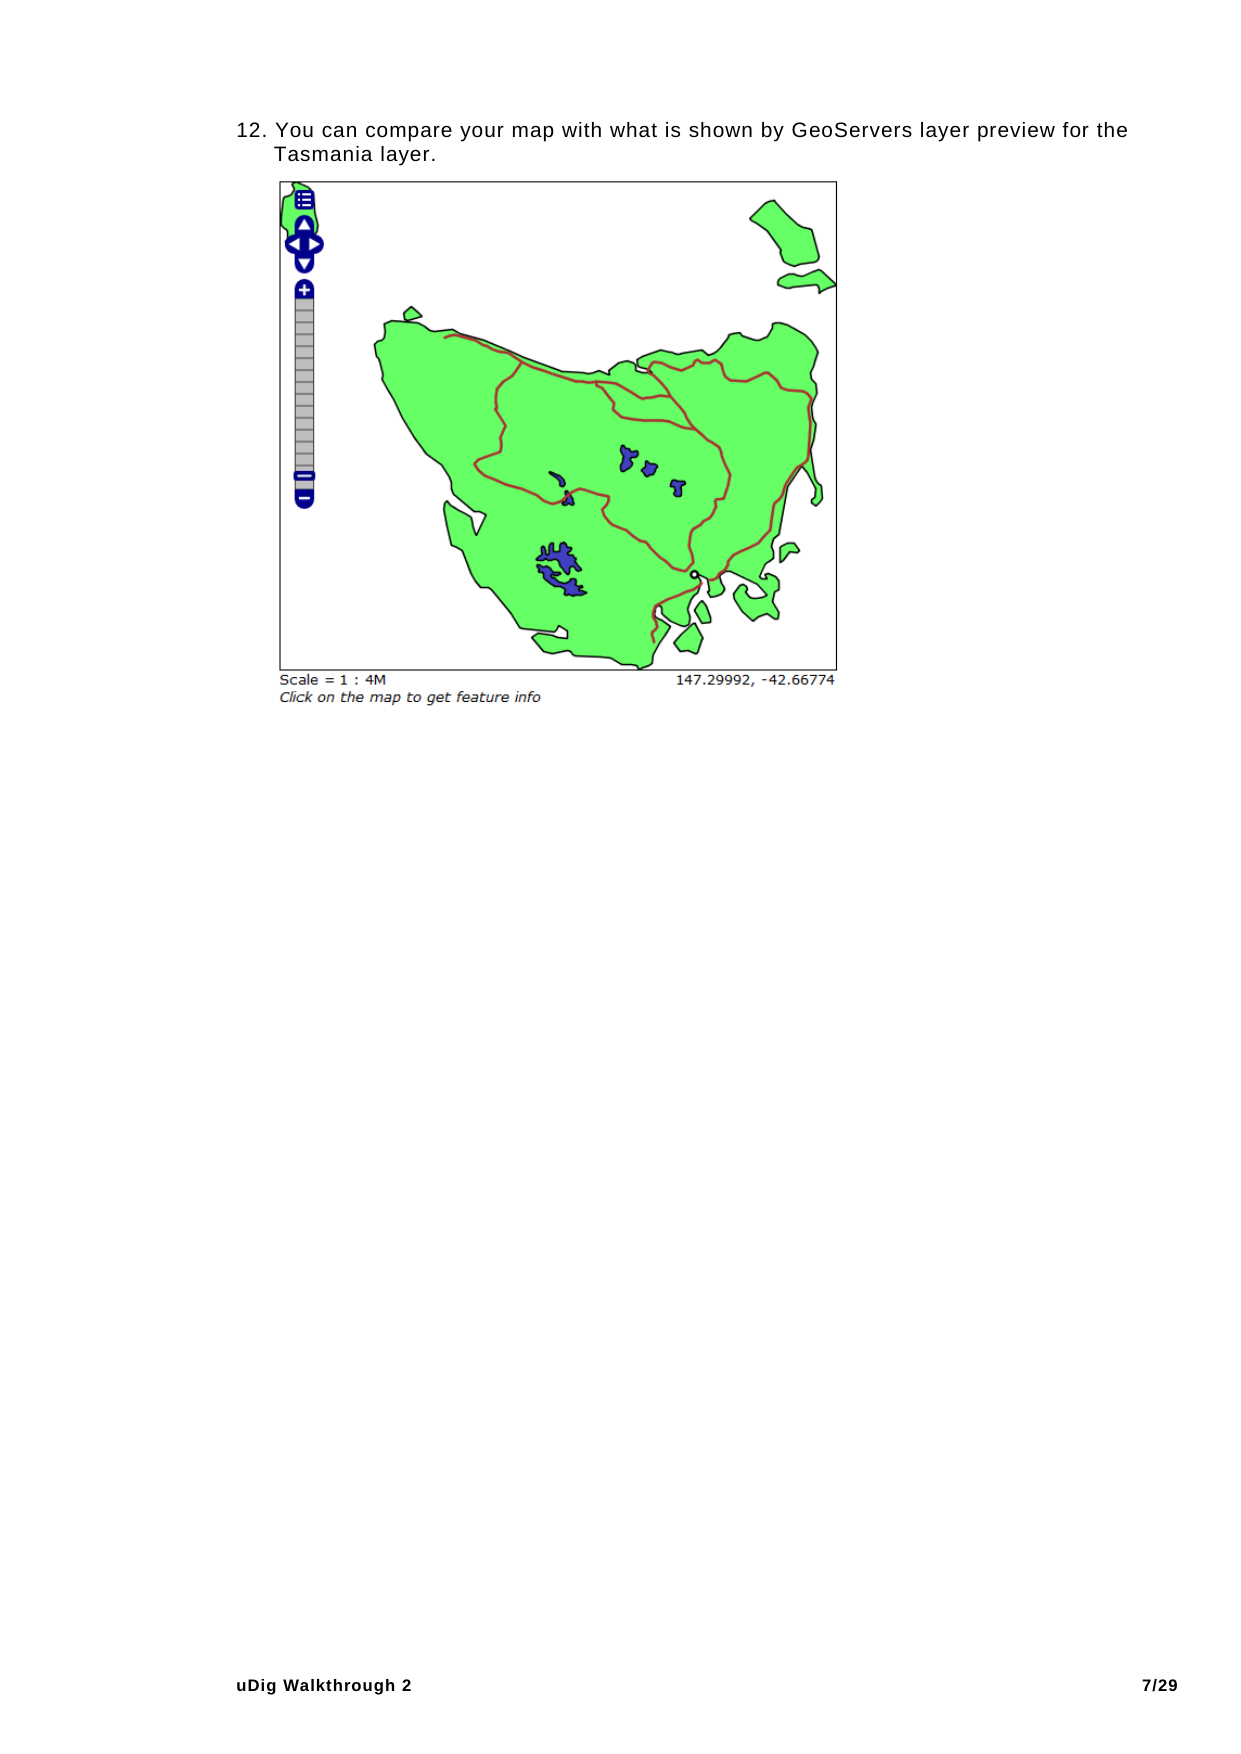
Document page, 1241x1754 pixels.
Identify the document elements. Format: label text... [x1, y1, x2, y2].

picture [273, 177, 849, 727]
list You can compare your map with what is shown by GeoServers layer preview for the Tasmania layer. [236, 118, 1181, 739]
